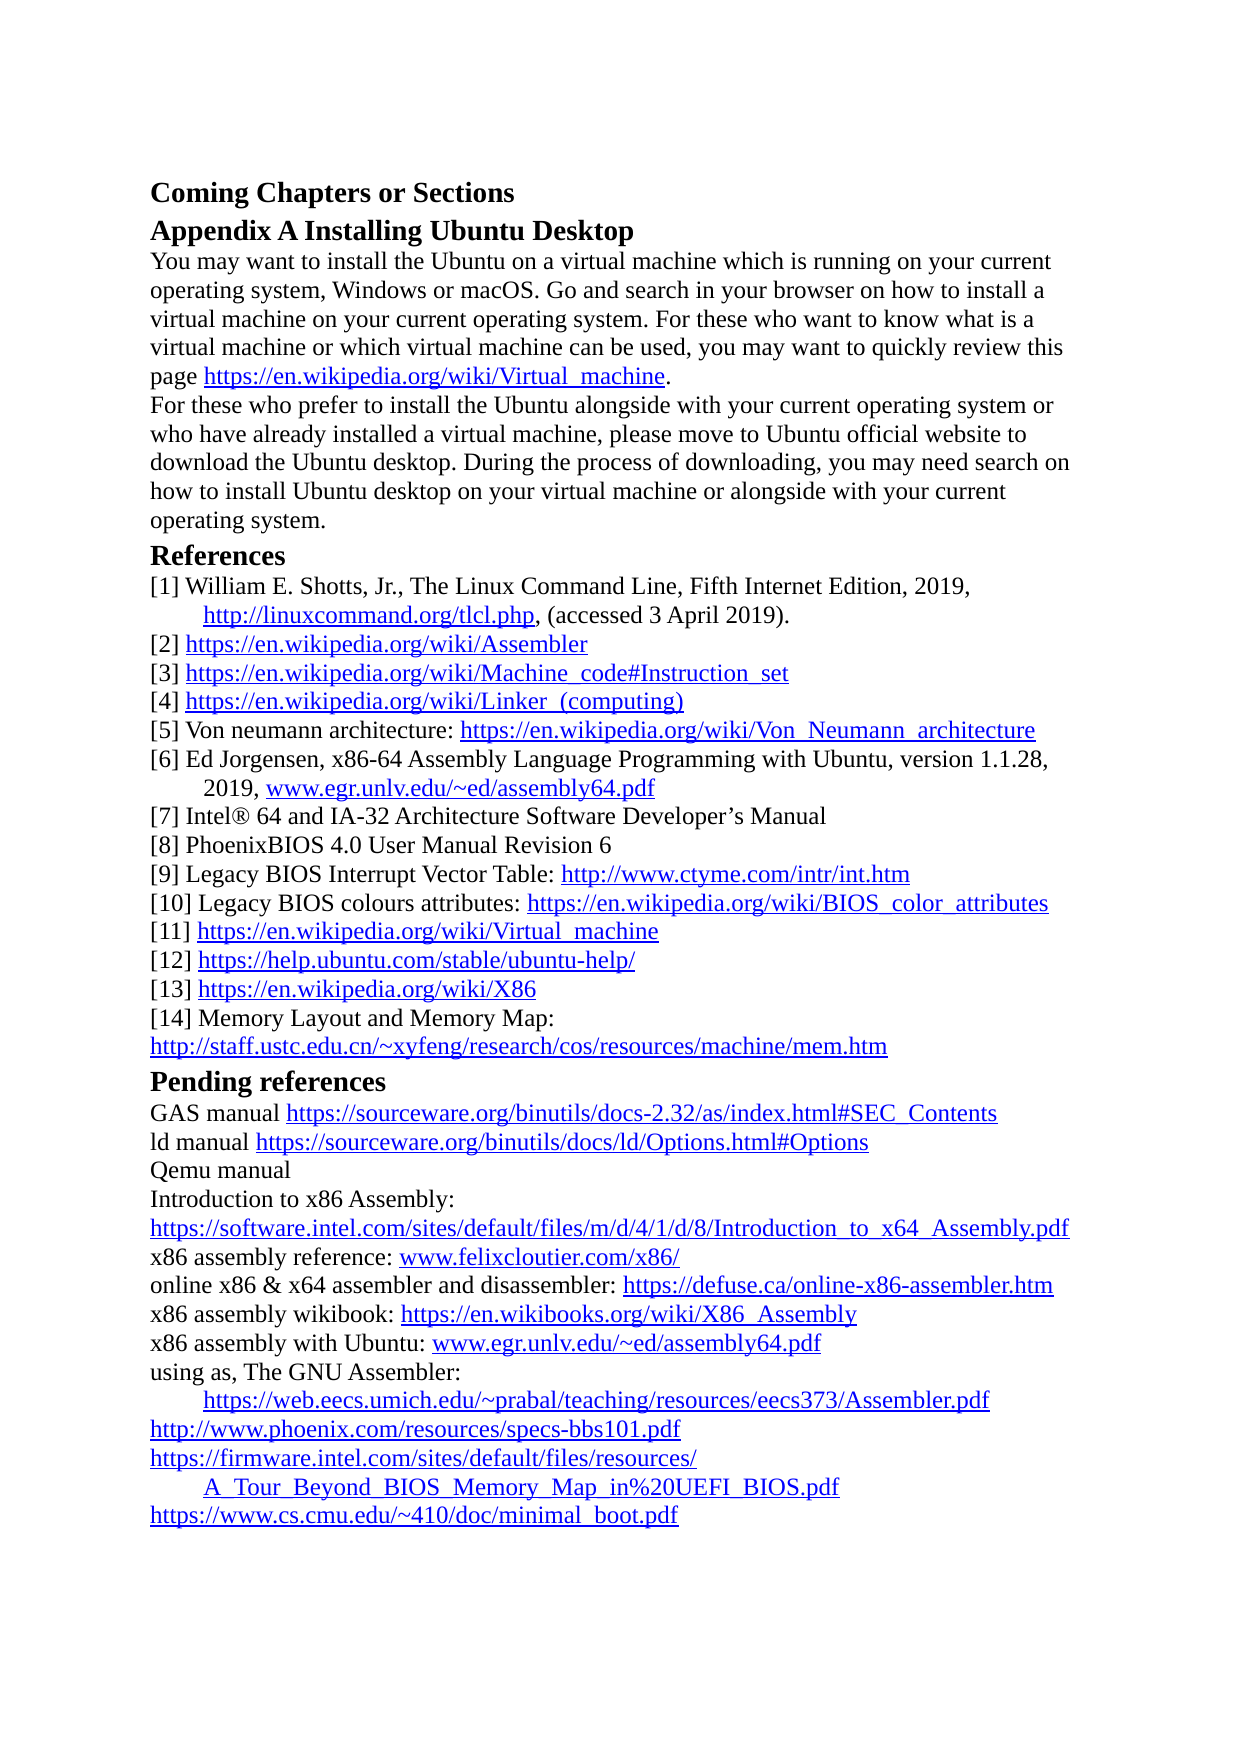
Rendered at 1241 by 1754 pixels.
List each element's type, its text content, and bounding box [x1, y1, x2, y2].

text using as, The GNU Assembler: https://web.eecs.umich.edu/~prabal/teaching/resources/eecs373/Assembler.pdf [150, 1357, 1090, 1414]
text GAS manual https://sourceware.org/binutils/docs-2.32/as/index.html#SEC_Contents [150, 1098, 1090, 1127]
text x86 assembly wikibook: https://en.wikibooks.org/wiki/X86_Assembly [150, 1299, 1090, 1328]
text [7] Intel® 64 and IA-32 Architecture Software Developer’s Manual [150, 801, 1090, 830]
text [9] Legacy BIOS Interrupt Vector Table: http://www.ctyme.com/intr/int.htm [150, 859, 1090, 888]
text https://www.cs.cmu.edu/~410/doc/minimal_boot.pdf [150, 1500, 1090, 1529]
text https://software.intel.com/sites/default/files/m/d/4/1/d/8/Introduction_to_x64_Assembly.pdf [150, 1213, 1090, 1242]
text online x86 & x64 assembler and disassembler: https://defuse.ca/online-x86-assembler.htm [150, 1270, 1090, 1299]
text [4] https://en.wikipedia.org/wiki/Linker_(computing) [150, 686, 1090, 715]
text [5] Von neumann architecture: https://en.wikipedia.org/wiki/Von_Neumann_architecture [150, 715, 1090, 744]
text You may want to install the Ubuntu on a virtual machine which is running on your current operating system, Windows or macOS. Go and search in your browser on how to install a virtual machine on your current operating system. For these who want to know what is a virtual machine or which virtual machine can be used, you may want to quickly review this page https://en.wikipedia.org/wiki/Virtual_machine. [150, 246, 1090, 390]
text [14] Memory Layout and Memory Map: http://staff.ustc.edu.cn/~xyfeng/research/cos/resources/machine/mem.htm [150, 1003, 1090, 1060]
text [8] PhoenixBIOS 4.0 User Manual Revision 6 [150, 830, 1090, 859]
subtitle Pending references [150, 1064, 1090, 1098]
text [1] William E. Shotts, Jr., The Linux Command Line, Fifth Internet Edition, 2019, http://linuxcommand.org/tlcl.php, (accessed 3 April 2019). [150, 571, 1090, 629]
text [2] https://en.wikipedia.org/wiki/Assembler [150, 629, 1090, 658]
subtitle References [150, 538, 1090, 571]
text [11] https://en.wikipedia.org/wiki/Virtual_machine [150, 916, 1090, 945]
text [6] Ed Jorgensen, x86-64 Assembly Language Programming with Ubuntu, version 1.1.28, 2019, www.egr.unlv.edu/~ed/assembly64.pdf [150, 744, 1090, 801]
text [10] Legacy BIOS colours attributes: https://en.wikipedia.org/wiki/BIOS_color_attributes [150, 888, 1090, 916]
text [13] https://en.wikipedia.org/wiki/X86 [150, 974, 1090, 1003]
text http://www.phoenix.com/resources/specs-bbs101.pdf [150, 1414, 1090, 1443]
subtitle Coming Chapters or Sections [150, 175, 1090, 208]
text x86 assembly with Ubuntu: www.egr.unlv.edu/~ed/assembly64.pdf [150, 1328, 1090, 1357]
text For these who prefer to install the Ubuntu alongside with your current operating system or who have already installed a virtual machine, please move to Ubuntu official website to download the Ubuntu desktop. During the process of downloading, you may need search on how to install Ubuntu desktop on your virtual machine or alongside with your current operating system. [150, 390, 1090, 534]
text Qemu manual [150, 1155, 1090, 1184]
text https://firmware.intel.com/sites/default/files/resources/A_Tour_Beyond_BIOS_Memory_Map_in%20UEFI_BIOS.pdf [150, 1443, 1090, 1500]
text ld manual https://sourceware.org/binutils/docs/ld/Options.html#Options [150, 1127, 1090, 1155]
text [3] https://en.wikipedia.org/wiki/Machine_code#Instruction_set [150, 658, 1090, 686]
text [12] https://help.ubuntu.com/stable/ubuntu-help/ [150, 945, 1090, 974]
text x86 assembly reference: www.felixcloutier.com/x86/ [150, 1242, 1090, 1270]
text Introduction to x86 Assembly: [150, 1184, 1090, 1213]
subtitle Appendix A Installing Ubuntu Desktop [150, 213, 1090, 246]
